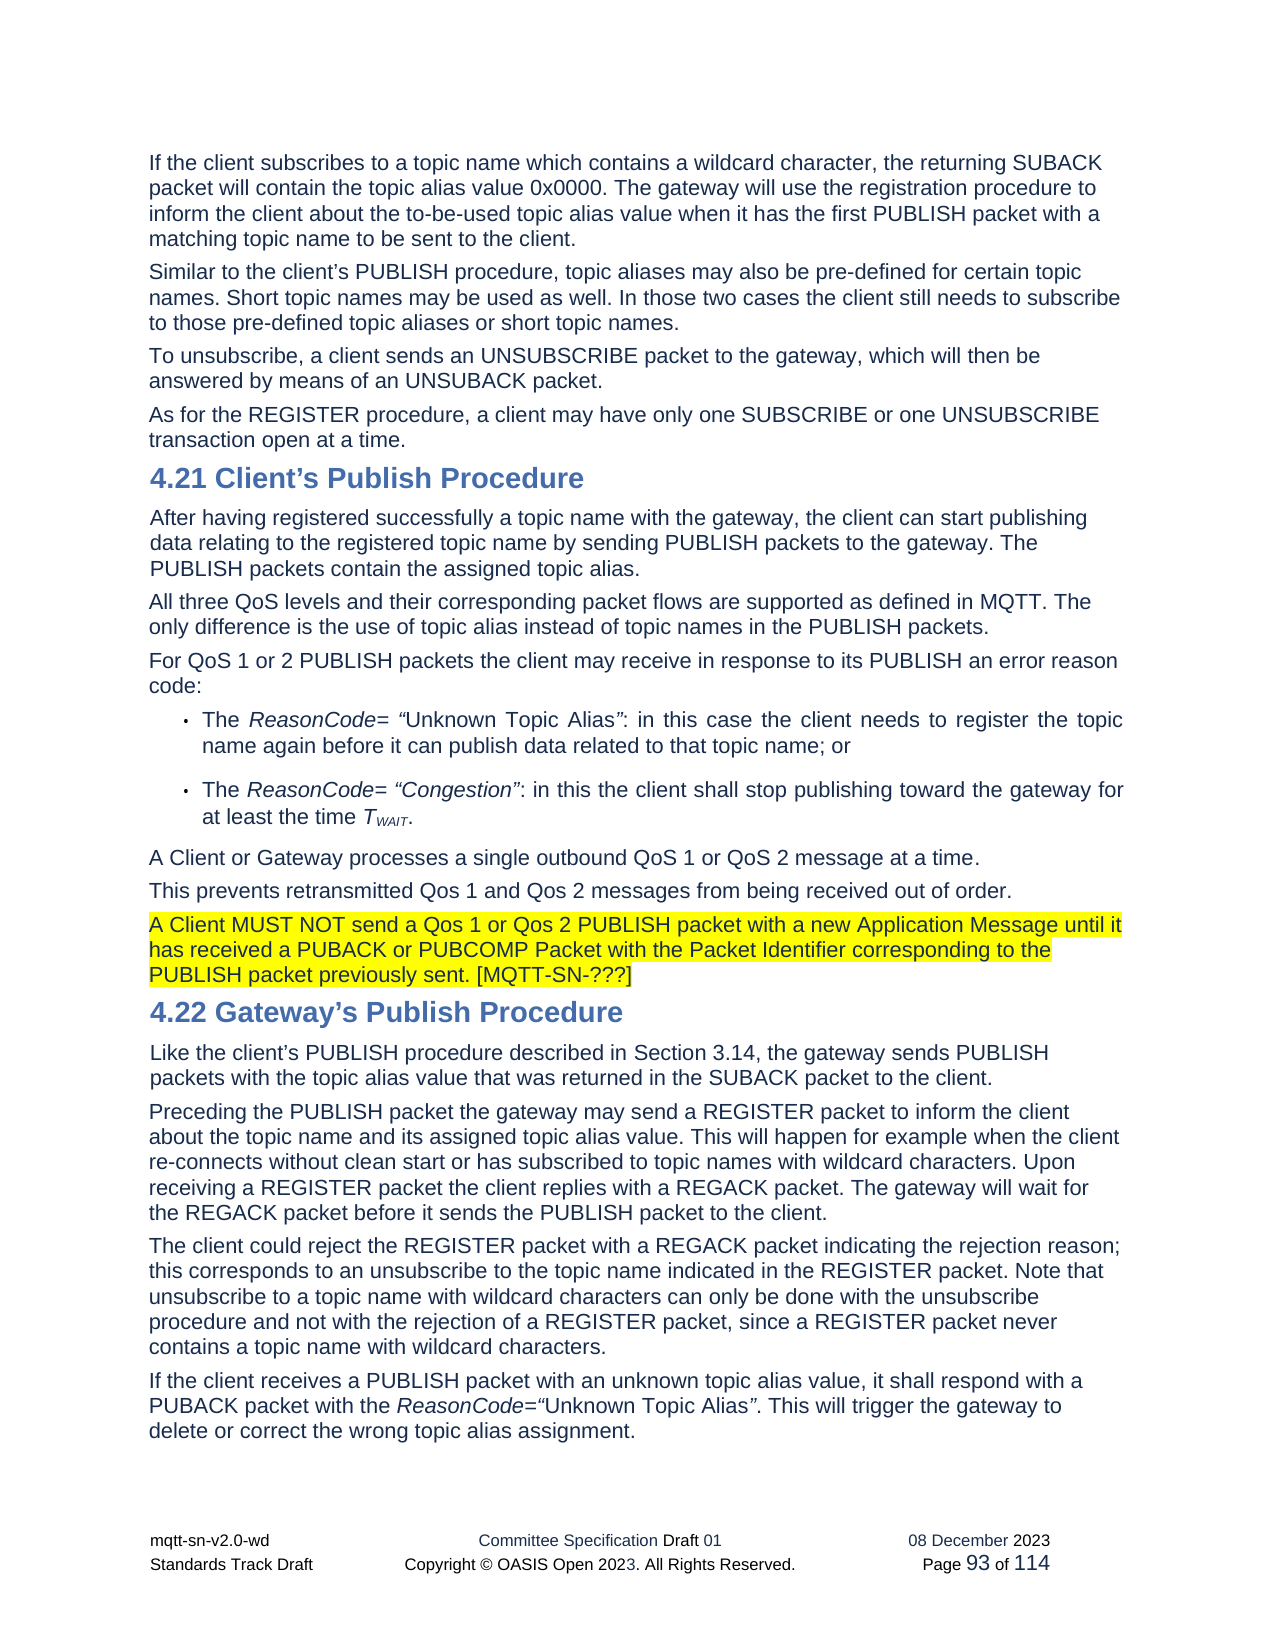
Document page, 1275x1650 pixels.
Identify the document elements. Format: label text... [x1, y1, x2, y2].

text Like the client’s PUBLISH procedure described in Section 3.14, the gateway sends PUBLISH packets with the topic alias value that was returned in the SUBACK packet to the client. [149, 1040, 1124, 1090]
subtitle 4.22 Gateway’s Publish Procedure [150, 996, 1124, 1029]
text A Client or Gateway processes a single outbound QoS 1 or QoS 2 message at a time. [148, 844, 1124, 870]
text Preceding the PUBLISH packet the gateway may send a REGISTER packet to inform the client about the topic name and its assigned topic alias value. This will happen for example when the client re-connects without clean start or has subscribed to topic names with wildcard characters. Upon receiving a REGISTER packet the client replies with a REGACK packet. The gateway will wait for the REGACK packet before it sends the PUBLISH packet to the client. [148, 1099, 1124, 1225]
subtitle 4.21 Client’s Publish Procedure [150, 461, 1124, 494]
list The ReasonCode= “Congestion”: in this the client shall stop publishing toward the gateway for at least the time TWAIT. [181, 777, 1124, 829]
text All three QoS levels and their corresponding packet flows are supported as defined in MQTT. The only difference is the use of topic alias instead of topic names in the PUBLISH packets. [148, 589, 1124, 639]
text To unsubscribe, a client sends an UNSUBSCRIBE packet to the gateway, which will then be answered by means of an UNSUBACK packet. [148, 343, 1124, 393]
text After having registered successfully a topic name with the gateway, the client can start publishing data relating to the registered topic name by sending PUBLISH packets to the gateway. The PUBLISH packets contain the assigned topic alias. [149, 505, 1124, 581]
text As for the REGISTER procedure, a client may have only one SUBSCRIBE or one UNSUBSCRIBE transaction open at a time. [148, 402, 1124, 452]
text If the client subscribes to a topic name which contains a wildcard character, the returning SUBACK packet will contain the topic alias value 0x0000. The gateway will use the registration procedure to inform the client about the to-be-used topic alias value when it has the first PUBLISH packet with a matching topic name to be sent to the client. [148, 150, 1124, 251]
text For QoS 1 or 2 PUBLISH packets the client may receive in response to its PUBLISH an error reason code: [148, 648, 1124, 698]
text Similar to the client’s PUBLISH procedure, topic aliases may also be pre-defined for certain topic names. Short topic names may be used as well. In those two cases the client still needs to subscribe to those pre-defined topic aliases or short topic names. [148, 259, 1124, 335]
list The ReasonCode= “Unknown Topic Alias”: in this case the client needs to register the topic name again before it can publish data related to that topic name; or [181, 707, 1124, 758]
text The client could reject the REGISTER packet with a REGACK packet indicating the rejection reason; this corresponds to an unsubscribe to the topic name indicated in the REGISTER packet. Note that unsubscribe to a topic name with wildcard characters can only be done with the unsubscribe procedure and not with the rejection of a REGISTER packet, since a REGISTER packet never contains a topic name with wildcard characters. [148, 1233, 1124, 1359]
text A Client MUST NOT send a Qos 1 or Qos 2 PUBLISH packet with a new Application Message until it has received a PUBACK or PUBCOMP Packet with the Packet Identifier corresponding to the PUBLISH packet previously sent. [MQTT-SN-???] [148, 912, 1124, 987]
text This prevents retransmitted Qos 1 and Qos 2 messages from being received out of order. [148, 878, 1124, 903]
text If the client receives a PUBLISH packet with an unknown topic alias value, it shall respond with a PUBACK packet with the ReasonCode=“Unknown Topic Alias”. This will trigger the gateway to delete or correct the wrong topic alias assignment. [148, 1367, 1124, 1443]
